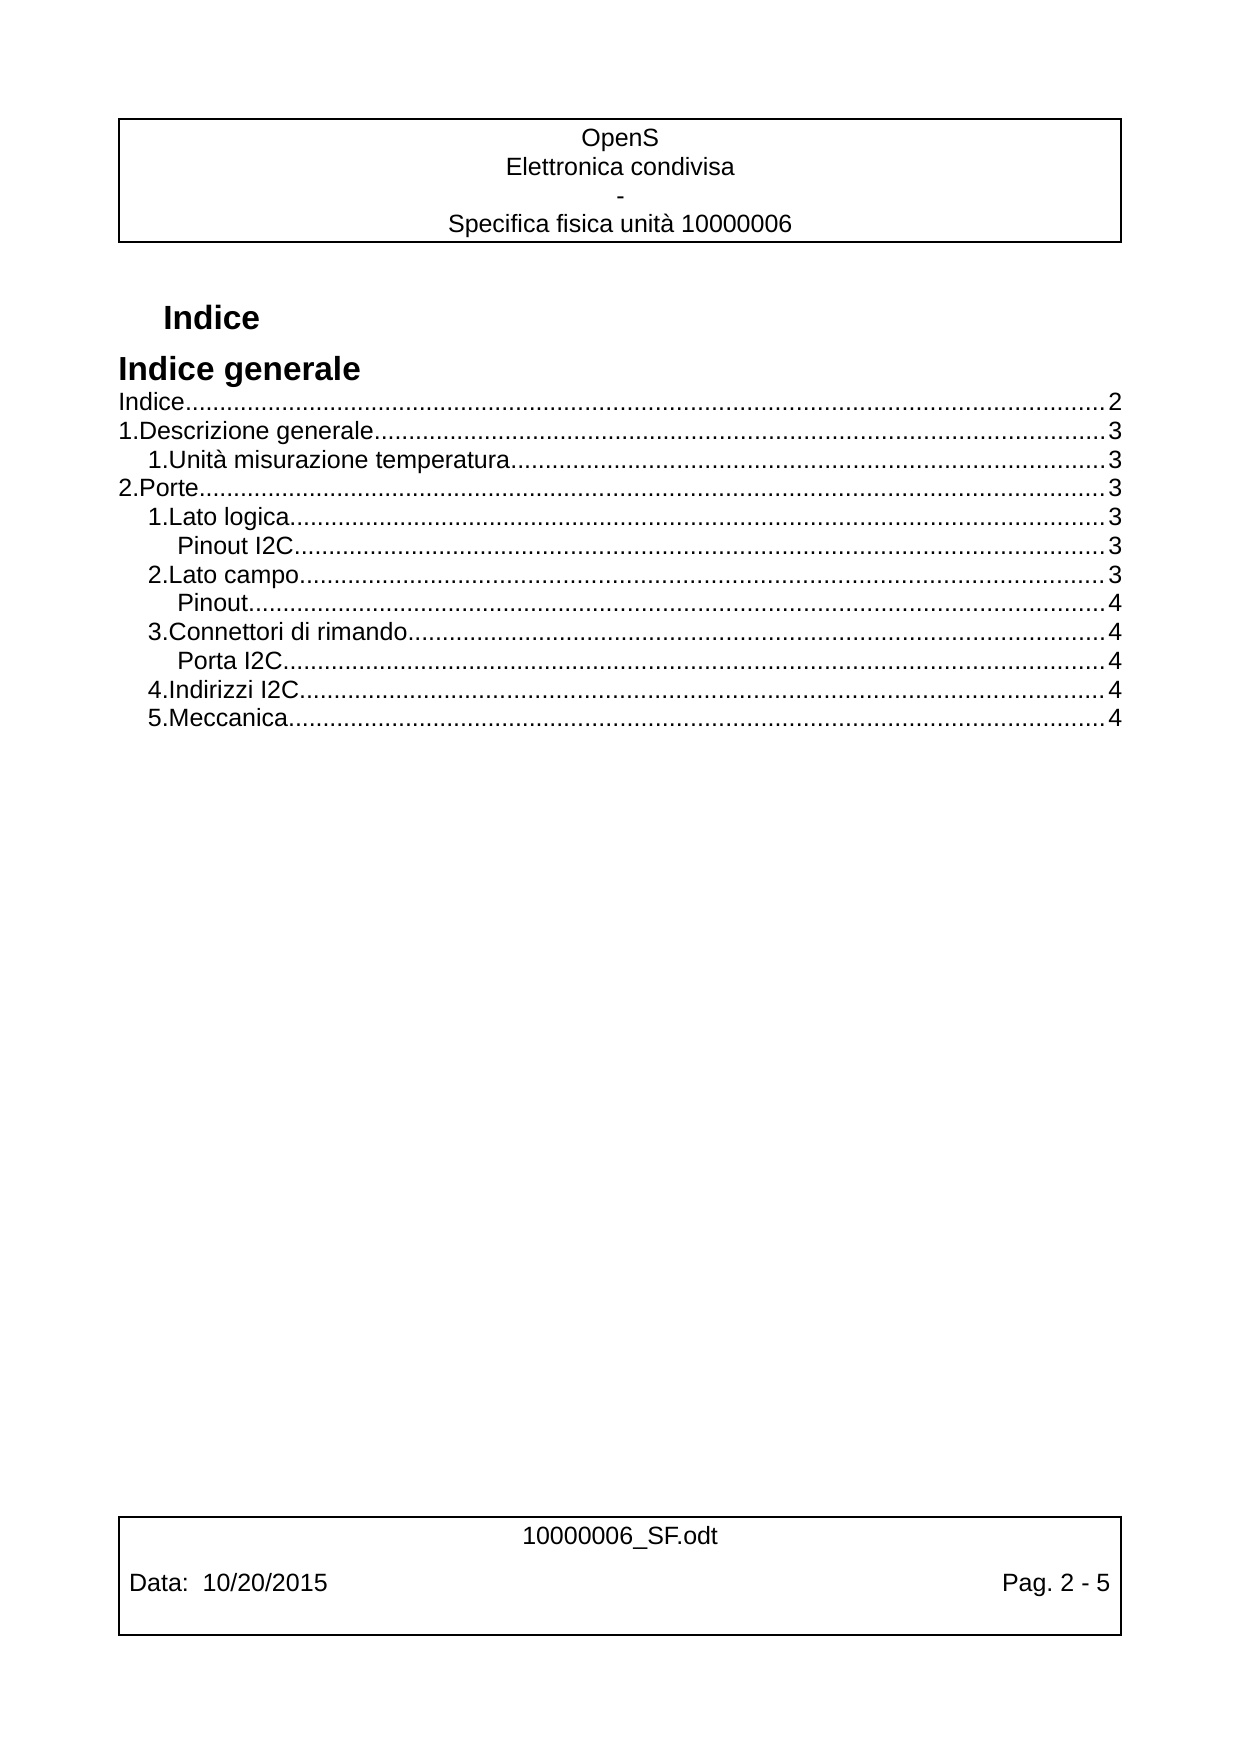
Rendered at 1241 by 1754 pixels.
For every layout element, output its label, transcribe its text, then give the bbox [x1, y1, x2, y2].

text 2.Lato campo 3 [148, 560, 1122, 588]
text 5.Meccanica 4 [148, 703, 1122, 732]
text 4.Indirizzi I2C 4 [148, 675, 1122, 703]
text 3.Connettori di rimando 4 [148, 617, 1122, 646]
text 1.Descrizione generale 3 [118, 416, 1122, 445]
subtitle Indice [118, 298, 1122, 336]
text Porta I2C 4 [177, 646, 1122, 675]
subtitle Indice generale [118, 349, 1122, 387]
text 1.Unità misurazione temperatura 3 [148, 445, 1122, 473]
text Pinout I2C 3 [177, 531, 1122, 560]
text Indice 2 [118, 387, 1122, 416]
text Pinout 4 [177, 588, 1122, 617]
text 1.Lato logica 3 [148, 502, 1122, 531]
text 2.Porte 3 [118, 473, 1122, 502]
